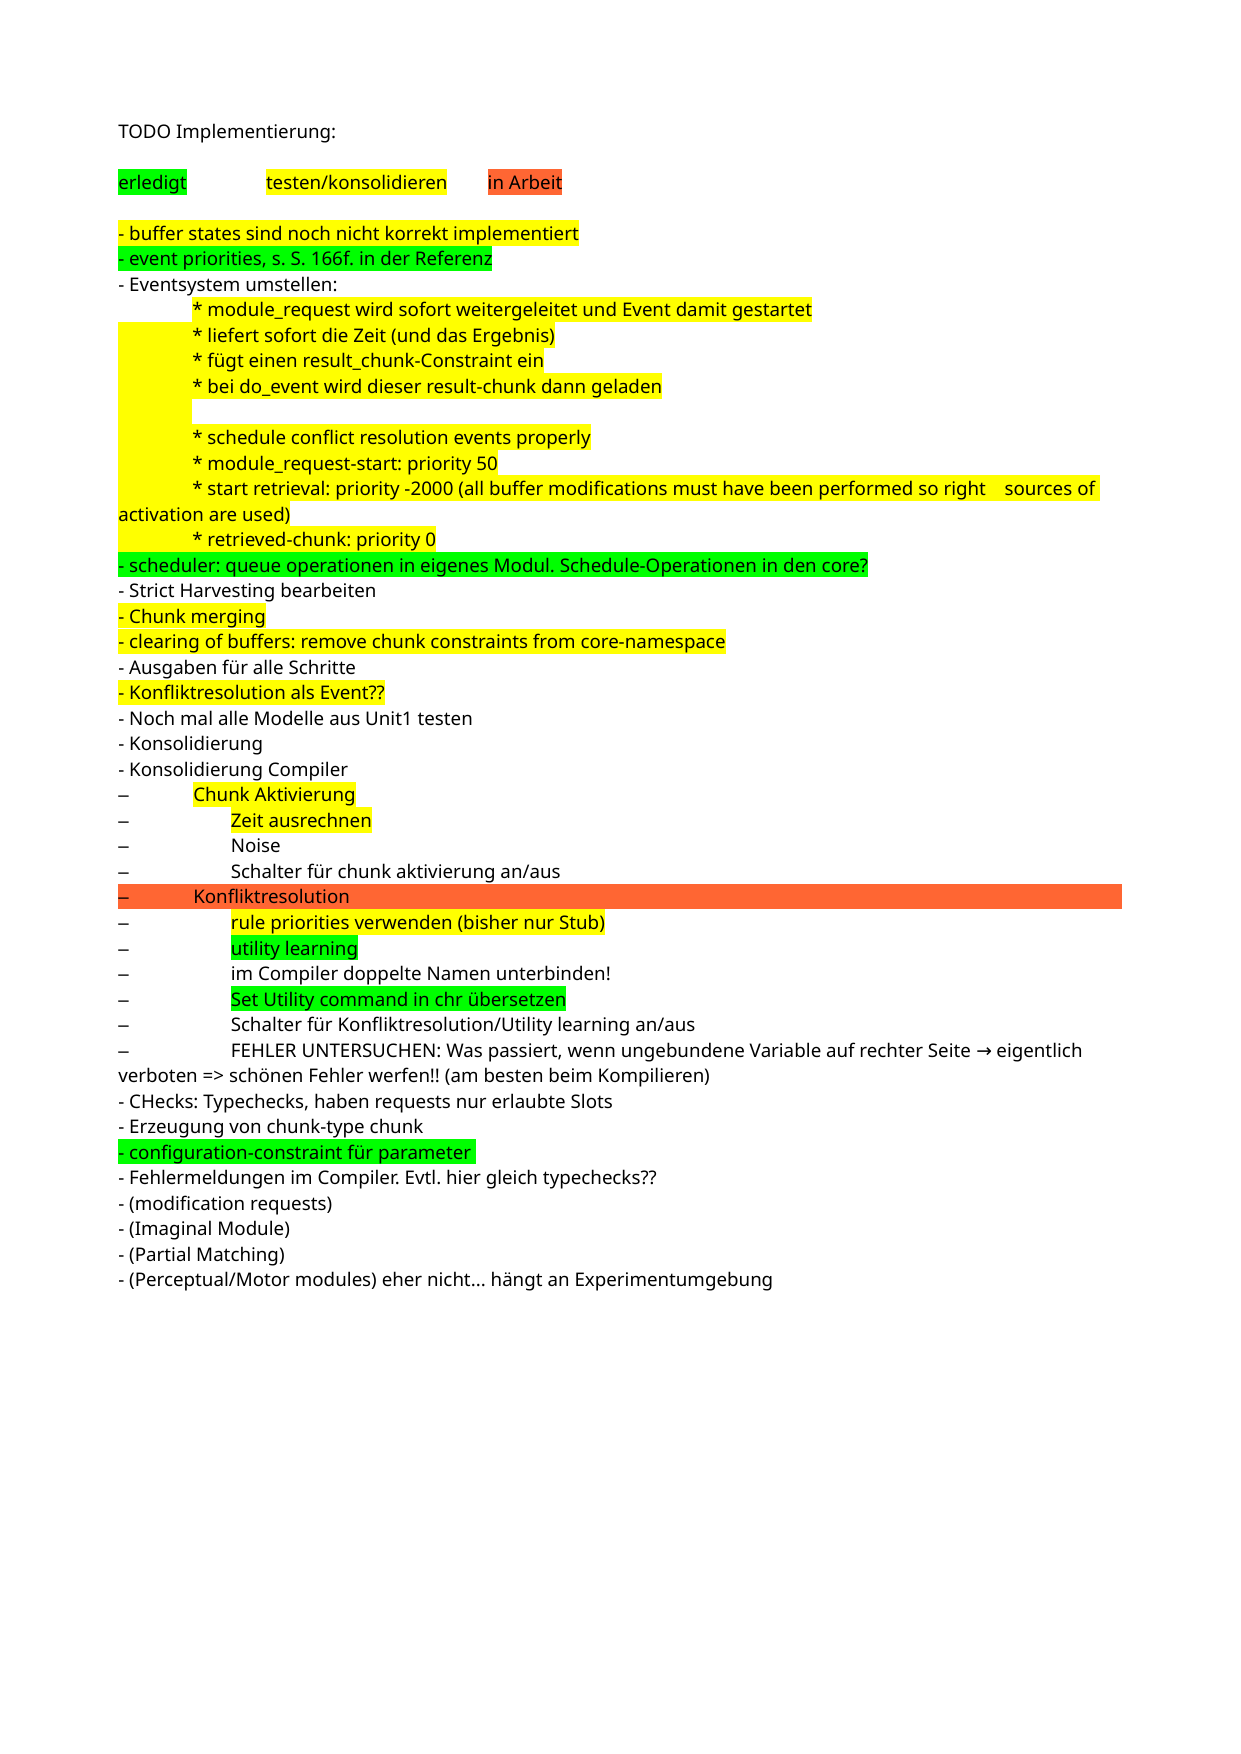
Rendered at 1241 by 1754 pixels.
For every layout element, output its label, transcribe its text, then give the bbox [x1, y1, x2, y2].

list Schalter für Konfliktresolution/Utility learning an/aus [118, 1011, 1122, 1037]
list Chunk Aktivierung [118, 782, 1122, 807]
text * liefert sofort die Zeit (und das Ergebnis) [118, 322, 1122, 348]
text - configuration-constraint für parameter [118, 1139, 1122, 1164]
text * retrieved-chunk: priority 0 [118, 526, 1122, 552]
text - Ausgaben für alle Schritte [118, 654, 1122, 679]
text - scheduler: queue operationen in eigenes Modul. Schedule-Operationen in den core? [118, 552, 1122, 577]
text * module_request-start: priority 50 [118, 450, 1122, 475]
text - Chunk merging [118, 603, 1122, 628]
text - Erzeugung von chunk-type chunk [118, 1113, 1122, 1139]
list Schalter für chunk aktivierung an/aus [118, 858, 1122, 884]
text - event priorities, s. S. 166f. in der Referenz [118, 246, 1122, 271]
text - clearing of buffers: remove chunk constraints from core-namespace [118, 628, 1122, 654]
list Zeit ausrechnen [118, 807, 1122, 833]
text * schedule conflict resolution events properly [118, 424, 1122, 450]
text - Konfliktresolution als Event?? [118, 679, 1122, 705]
text - Noch mal alle Modelle aus Unit1 testen [118, 705, 1122, 731]
text - (Imaginal Module) [118, 1216, 1122, 1241]
text - Fehlermeldungen im Compiler. Evtl. hier gleich typechecks?? [118, 1164, 1122, 1190]
list utility learning [118, 935, 1122, 960]
text * fügt einen result_chunk-Constraint ein [118, 348, 1122, 373]
list FEHLER UNTERSUCHEN: Was passiert, wenn ungebundene Variable auf rechter Seite → eigentlich verboten => schönen Fehler werfen!! (am besten beim Kompilieren) [118, 1037, 1122, 1088]
text * bei do_event wird dieser result-chunk dann geladen [118, 373, 1122, 399]
text - Strict Harvesting bearbeiten [118, 577, 1122, 603]
list rule priorities verwenden (bisher nur Stub) [118, 909, 1122, 935]
text - Eventsystem umstellen: [118, 271, 1122, 297]
text - Konsolidierung Compiler [118, 756, 1122, 782]
text * module_request wird sofort weitergeleitet und Event damit gestartet [118, 297, 1122, 322]
text * start retrieval: priority -2000 (all buffer modifications must have been performed so right sources of activation are used) [118, 475, 1122, 526]
list Set Utility command in chr übersetzen [118, 986, 1122, 1011]
text erledigt testen/konsolidieren in Arbeit [118, 169, 1122, 195]
list - CHecks: Typechecks, haben requests nur erlaubte Slots [118, 1088, 1122, 1113]
text - Konsolidierung [118, 731, 1122, 756]
list im Compiler doppelte Namen unterbinden! [118, 960, 1122, 986]
list Noise [118, 833, 1122, 858]
text TODO Implementierung: [118, 118, 1122, 144]
text - (Partial Matching) [118, 1241, 1122, 1267]
text - buffer states sind noch nicht korrekt implementiert [118, 220, 1122, 246]
text - (modification requests) [118, 1190, 1122, 1216]
text - (Perceptual/Motor modules) eher nicht... hängt an Experimentumgebung [118, 1267, 1122, 1292]
list Konfliktresolution [118, 884, 1122, 909]
